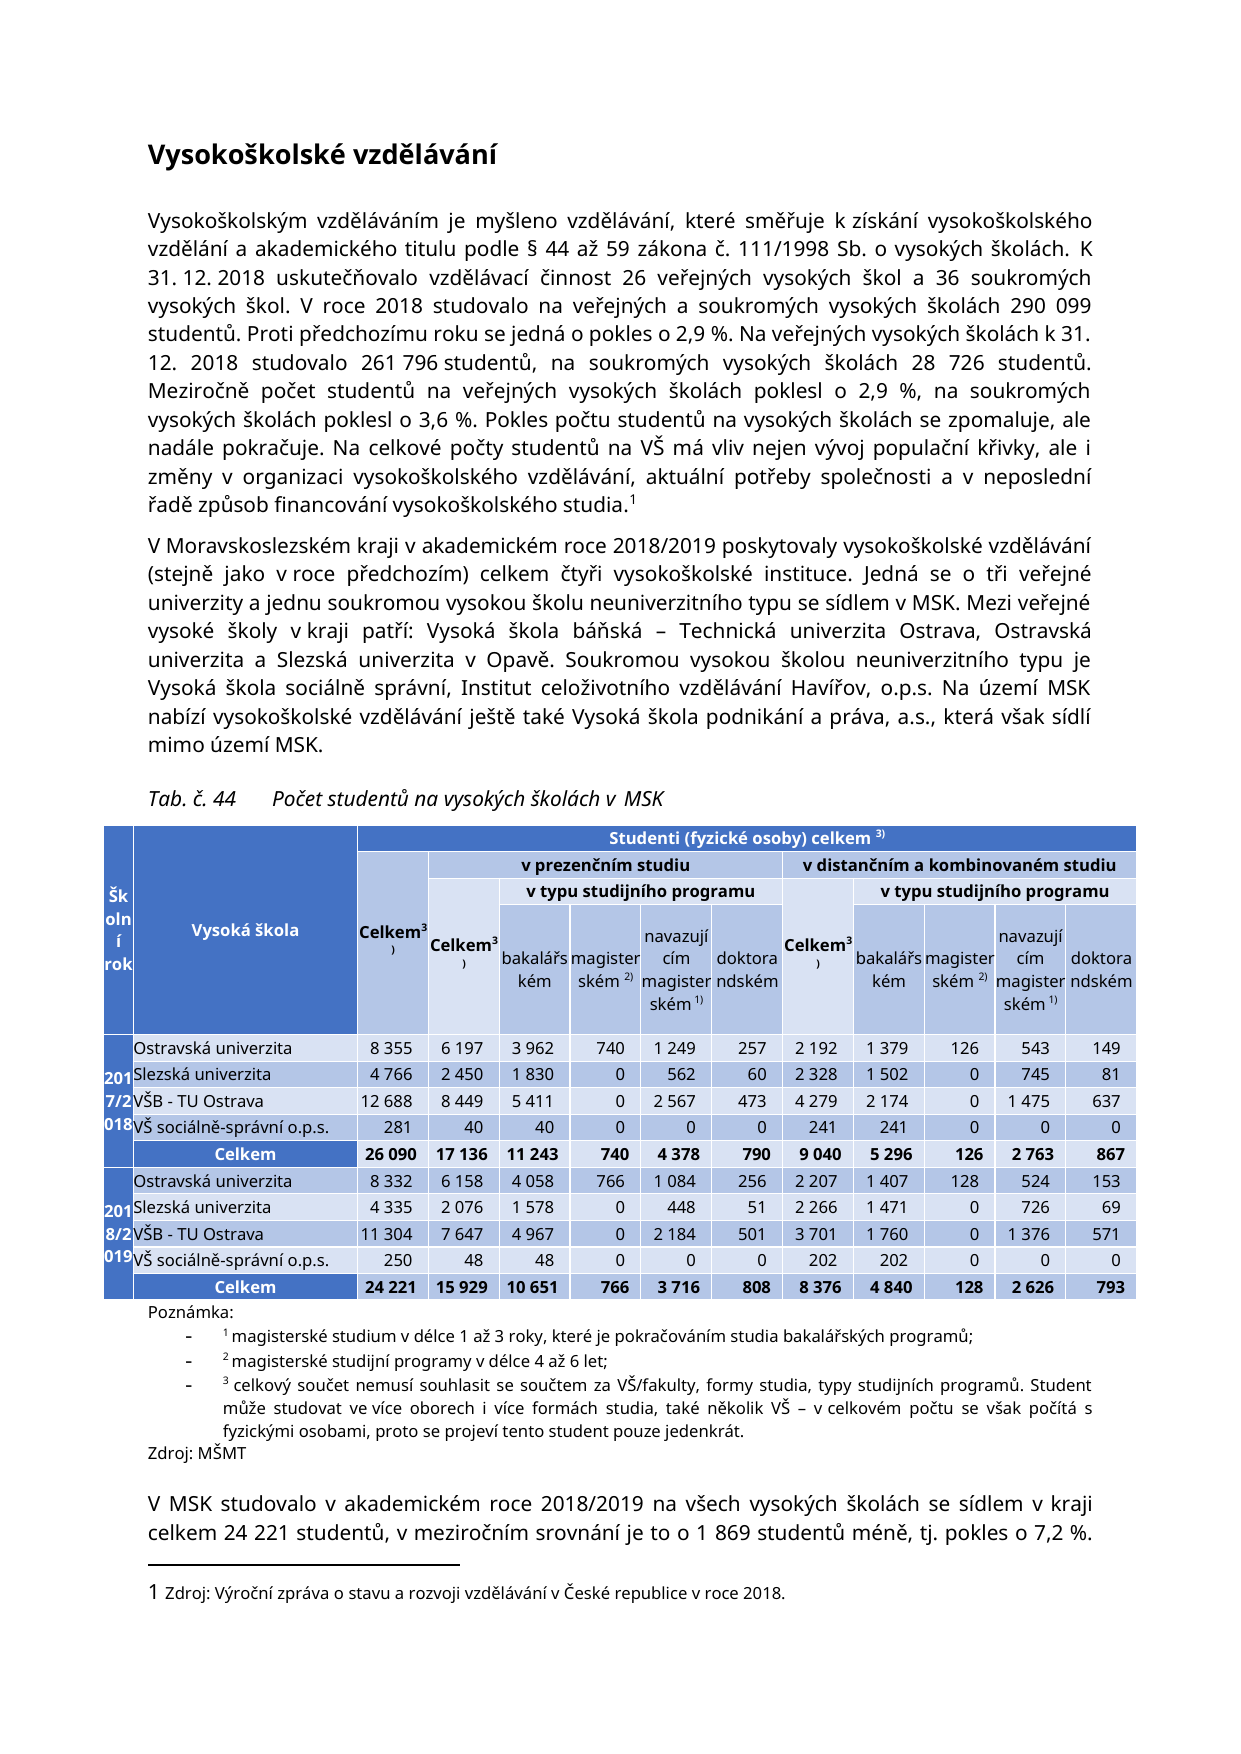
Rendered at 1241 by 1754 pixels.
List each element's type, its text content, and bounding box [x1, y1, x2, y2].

table_cell VŠ sociálně-správní o.p.s. [134, 1115, 357, 1140]
table_cell 15 929 [429, 1274, 499, 1299]
table_cell 0 [925, 1221, 994, 1246]
table_cell doktorandském [712, 905, 782, 1034]
table_cell 241 [783, 1115, 853, 1140]
table_cell 0 [925, 1248, 994, 1273]
table_cell 4 766 [358, 1062, 428, 1087]
table_cell 6 158 [429, 1168, 499, 1193]
table_cell 637 [1066, 1088, 1136, 1114]
table_cell 4 058 [500, 1168, 569, 1193]
table_cell v prezenčním studiu [429, 852, 782, 878]
table_cell 3 716 [641, 1274, 711, 1299]
text Vysokoškolským vzděláváním je myšleno vzdělávání, které směřuje k získání vysokoškolského vzdělání a akademického titulu podle § 44 až 59 zákona č. 111/1998 Sb. o vysokých školách. K 31. 12. 2018 uskutečňovalo vzdělávací činnost 26 veřejných vysokých škol a 36 soukromých vysokých škol. V roce 2018 studovalo na veřejných a soukromých vysokých školách 290 099 studentů. Proti předchozímu roku se jedná o pokles o 2,9 %. Na veřejných vysokých školách k 31. 12. 2018 studovalo 261 796 studentů, na soukromých vysokých školách 28 726 studentů. Meziročně počet studentů na veřejných vysokých školách poklesl o 2,9 %, na soukromých vysokých školách poklesl o 3,6 %. Pokles počtu studentů na vysokých školách se zpomaluje, ale nadále pokračuje. Na celkové počty studentů na VŠ má vliv nejen vývoj populační křivky, ale i změny v organizaci vysokoškolského vzdělávání, aktuální potřeby společnosti a v neposlední řadě způsob financování vysokoškolského studia. [148, 206, 1092, 519]
table_cell 256 [712, 1168, 782, 1193]
table_cell 0 [571, 1221, 640, 1246]
table_cell Ostravská univerzita [134, 1035, 357, 1061]
table_cell 26 090 [358, 1141, 428, 1167]
table_cell 501 [712, 1221, 782, 1246]
table_cell 0 [571, 1088, 640, 1114]
table_cell 0 [571, 1062, 640, 1087]
table_cell 0 [925, 1115, 994, 1140]
table_cell 81 [1066, 1062, 1136, 1087]
table_cell 0 [1066, 1115, 1136, 1140]
table_cell 3 701 [783, 1221, 853, 1246]
text Poznámka: [148, 1301, 1092, 1323]
table_cell 9 040 [783, 1141, 853, 1167]
table_cell 740 [571, 1141, 640, 1167]
subtitle Vysokoškolské vzdělávání [148, 136, 1092, 172]
table_cell 0 [571, 1194, 640, 1220]
table_cell 5 296 [854, 1141, 924, 1167]
table_cell Celkem [134, 1274, 357, 1299]
table_cell 60 [712, 1062, 782, 1087]
table_cell 0 [641, 1248, 711, 1273]
table_cell 5 411 [500, 1088, 569, 1114]
table_cell 790 [712, 1141, 782, 1167]
table_cell Celkem [134, 1141, 357, 1167]
table_cell 126 [925, 1035, 994, 1061]
list 1 magisterské studium v délce 1 až 3 roky, které je pokračováním studia bakalářských programů; [185, 1323, 1092, 1348]
table_cell 2017/2018 [104, 1035, 133, 1167]
table_cell navazujícím magisterském 1) [996, 905, 1065, 1034]
table_cell 1 407 [854, 1168, 924, 1193]
table_cell 69 [1066, 1194, 1136, 1220]
table_cell 2 626 [996, 1274, 1065, 1299]
table_cell 40 [500, 1115, 569, 1140]
table_cell 2 207 [783, 1168, 853, 1193]
table_cell 48 [429, 1248, 499, 1273]
table_cell 0 [641, 1115, 711, 1140]
table_cell 524 [996, 1168, 1065, 1193]
table_cell 128 [925, 1274, 994, 1299]
table_cell Slezská univerzita [134, 1062, 357, 1087]
table_cell 2 567 [641, 1088, 711, 1114]
table_cell 241 [854, 1115, 924, 1140]
table_cell 4 279 [783, 1088, 853, 1114]
table_cell v typu studijního programu [854, 879, 1136, 904]
table_cell 0 [925, 1088, 994, 1114]
table_cell 281 [358, 1115, 428, 1140]
table_cell 1 249 [641, 1035, 711, 1061]
table_cell 2 184 [641, 1221, 711, 1246]
list Počet studentů na vysokých školách v MSK [148, 784, 1092, 812]
table_cell bakalářském [854, 905, 924, 1034]
table_cell 1 376 [996, 1221, 1065, 1246]
table_cell 0 [1066, 1248, 1136, 1273]
table_cell 12 688 [358, 1088, 428, 1114]
table_cell 1 830 [500, 1062, 569, 1087]
table_cell magisterském 2) [571, 905, 640, 1034]
table_cell 808 [712, 1274, 782, 1299]
table_cell 2 266 [783, 1194, 853, 1220]
table_cell 4 840 [854, 1274, 924, 1299]
table_cell 40 [429, 1115, 499, 1140]
table_cell 7 647 [429, 1221, 499, 1246]
table_cell 8 449 [429, 1088, 499, 1114]
table_cell Celkem3) [429, 879, 499, 1034]
table_cell 6 197 [429, 1035, 499, 1061]
table_cell 0 [712, 1248, 782, 1273]
table_cell 745 [996, 1062, 1065, 1087]
table_cell 4 335 [358, 1194, 428, 1220]
table_cell 202 [854, 1248, 924, 1273]
table_cell 2 763 [996, 1141, 1065, 1167]
table_cell 571 [1066, 1221, 1136, 1246]
table_cell navazujícím magisterském 1) [641, 905, 711, 1034]
table_cell 2 450 [429, 1062, 499, 1087]
list 3 celkový součet nemusí souhlasit se součtem za VŠ/fakulty, formy studia, typy studijních programů. Student může studovat ve více oborech i více formách studia, také několik VŠ – v celkovém počtu se však počítá s fyzickými osobami, proto se projeví tento student pouze jedenkrát. [185, 1372, 1092, 1442]
table_cell 24 221 [358, 1274, 428, 1299]
table_cell VŠ sociálně-správní o.p.s. [134, 1248, 357, 1273]
table_cell 128 [925, 1168, 994, 1193]
table_cell 1 475 [996, 1088, 1065, 1114]
table_cell 11 243 [500, 1141, 569, 1167]
table_header Studenti (fyzické osoby) celkem 3) [358, 826, 1136, 851]
table_cell 0 [712, 1115, 782, 1140]
table_cell Ostravská univerzita [134, 1168, 357, 1193]
table_cell VŠB - TU Ostrava [134, 1088, 357, 1114]
table_cell 8 376 [783, 1274, 853, 1299]
table_cell 1 379 [854, 1035, 924, 1061]
table_cell magisterském 2) [925, 905, 994, 1034]
table_cell 153 [1066, 1168, 1136, 1193]
table_cell 10 651 [500, 1274, 569, 1299]
table_cell 1 578 [500, 1194, 569, 1220]
table_cell 17 136 [429, 1141, 499, 1167]
table_cell 8 355 [358, 1035, 428, 1061]
table_cell 1 502 [854, 1062, 924, 1087]
table_cell 8 332 [358, 1168, 428, 1193]
table_cell 2018/2019 [104, 1168, 133, 1299]
table_header Školní rok [104, 826, 133, 1034]
table_cell v typu studijního programu [500, 879, 782, 904]
table_cell 250 [358, 1248, 428, 1273]
table_cell 1 471 [854, 1194, 924, 1220]
table_cell 1 084 [641, 1168, 711, 1193]
table_cell 257 [712, 1035, 782, 1061]
text V MSK studovalo v akademickém roce 2018/2019 na všech vysokých školách se sídlem v kraji celkem 24 221 studentů, v meziročním srovnání je to o 1 869 studentů méně, tj. pokles o 7,2 %. [148, 1489, 1092, 1546]
table_cell Slezská univerzita [134, 1194, 357, 1220]
table_cell 0 [571, 1115, 640, 1140]
table_cell 0 [925, 1062, 994, 1087]
table_cell 3 962 [500, 1035, 569, 1061]
text Zdroj: Výroční zpráva o stavu a rozvoji vzdělávání v České republice v roce 2018. [148, 1577, 1092, 1606]
table_cell Celkem3) [783, 879, 853, 1034]
table_cell 793 [1066, 1274, 1136, 1299]
table_cell 48 [500, 1248, 569, 1273]
table_cell 0 [996, 1115, 1065, 1140]
table_cell bakalářském [500, 905, 569, 1034]
table_cell 2 174 [854, 1088, 924, 1114]
table_cell 0 [571, 1248, 640, 1273]
table_cell 766 [571, 1168, 640, 1193]
table_cell 0 [996, 1248, 1065, 1273]
table_cell 1 760 [854, 1221, 924, 1246]
table_cell 2 192 [783, 1035, 853, 1061]
table_header Vysoká škola [134, 826, 357, 1034]
table_cell 11 304 [358, 1221, 428, 1246]
table_cell 202 [783, 1248, 853, 1273]
table_cell 766 [571, 1274, 640, 1299]
table_cell 473 [712, 1088, 782, 1114]
table_cell VŠB - TU Ostrava [134, 1221, 357, 1246]
table_cell v distančním a kombinovaném studiu [783, 852, 1136, 878]
table_cell 867 [1066, 1141, 1136, 1167]
table_cell 126 [925, 1141, 994, 1167]
table_cell 51 [712, 1194, 782, 1220]
table_cell 0 [925, 1194, 994, 1220]
table_cell 448 [641, 1194, 711, 1220]
table_cell 4 378 [641, 1141, 711, 1167]
table_cell 726 [996, 1194, 1065, 1220]
table_cell 2 328 [783, 1062, 853, 1087]
table_cell 740 [571, 1035, 640, 1061]
text Zdroj: MŠMT [148, 1442, 1092, 1464]
table_cell 2 076 [429, 1194, 499, 1220]
table_cell doktorandském [1066, 905, 1136, 1034]
text V Moravskoslezském kraji v akademickém roce 2018/2019 poskytovaly vysokoškolské vzdělávání (stejně jako v roce předchozím) celkem čtyři vysokoškolské instituce. Jedná se o tři veřejné univerzity a jednu soukromou vysokou školu neuniverzitního typu se sídlem v MSK. Mezi veřejné vysoké školy v kraji patří: Vysoká škola báňská – Technická univerzita Ostrava, Ostravská univerzita a Slezská univerzita v Opavě. Soukromou vysokou školou neuniverzitního typu je Vysoká škola sociálně správní, Institut celoživotního vzdělávání Havířov, o.p.s. Na území MSK nabízí vysokoškolské vzdělávání ještě také Vysoká škola podnikání a práva, a.s., která však sídlí mimo území MSK. [148, 531, 1092, 759]
table_cell 149 [1066, 1035, 1136, 1061]
table_cell 4 967 [500, 1221, 569, 1246]
table_cell 543 [996, 1035, 1065, 1061]
list 2 magisterské studijní programy v délce 4 až 6 let; [185, 1348, 1092, 1372]
table_cell 562 [641, 1062, 711, 1087]
table_cell Celkem3) [358, 852, 428, 1034]
